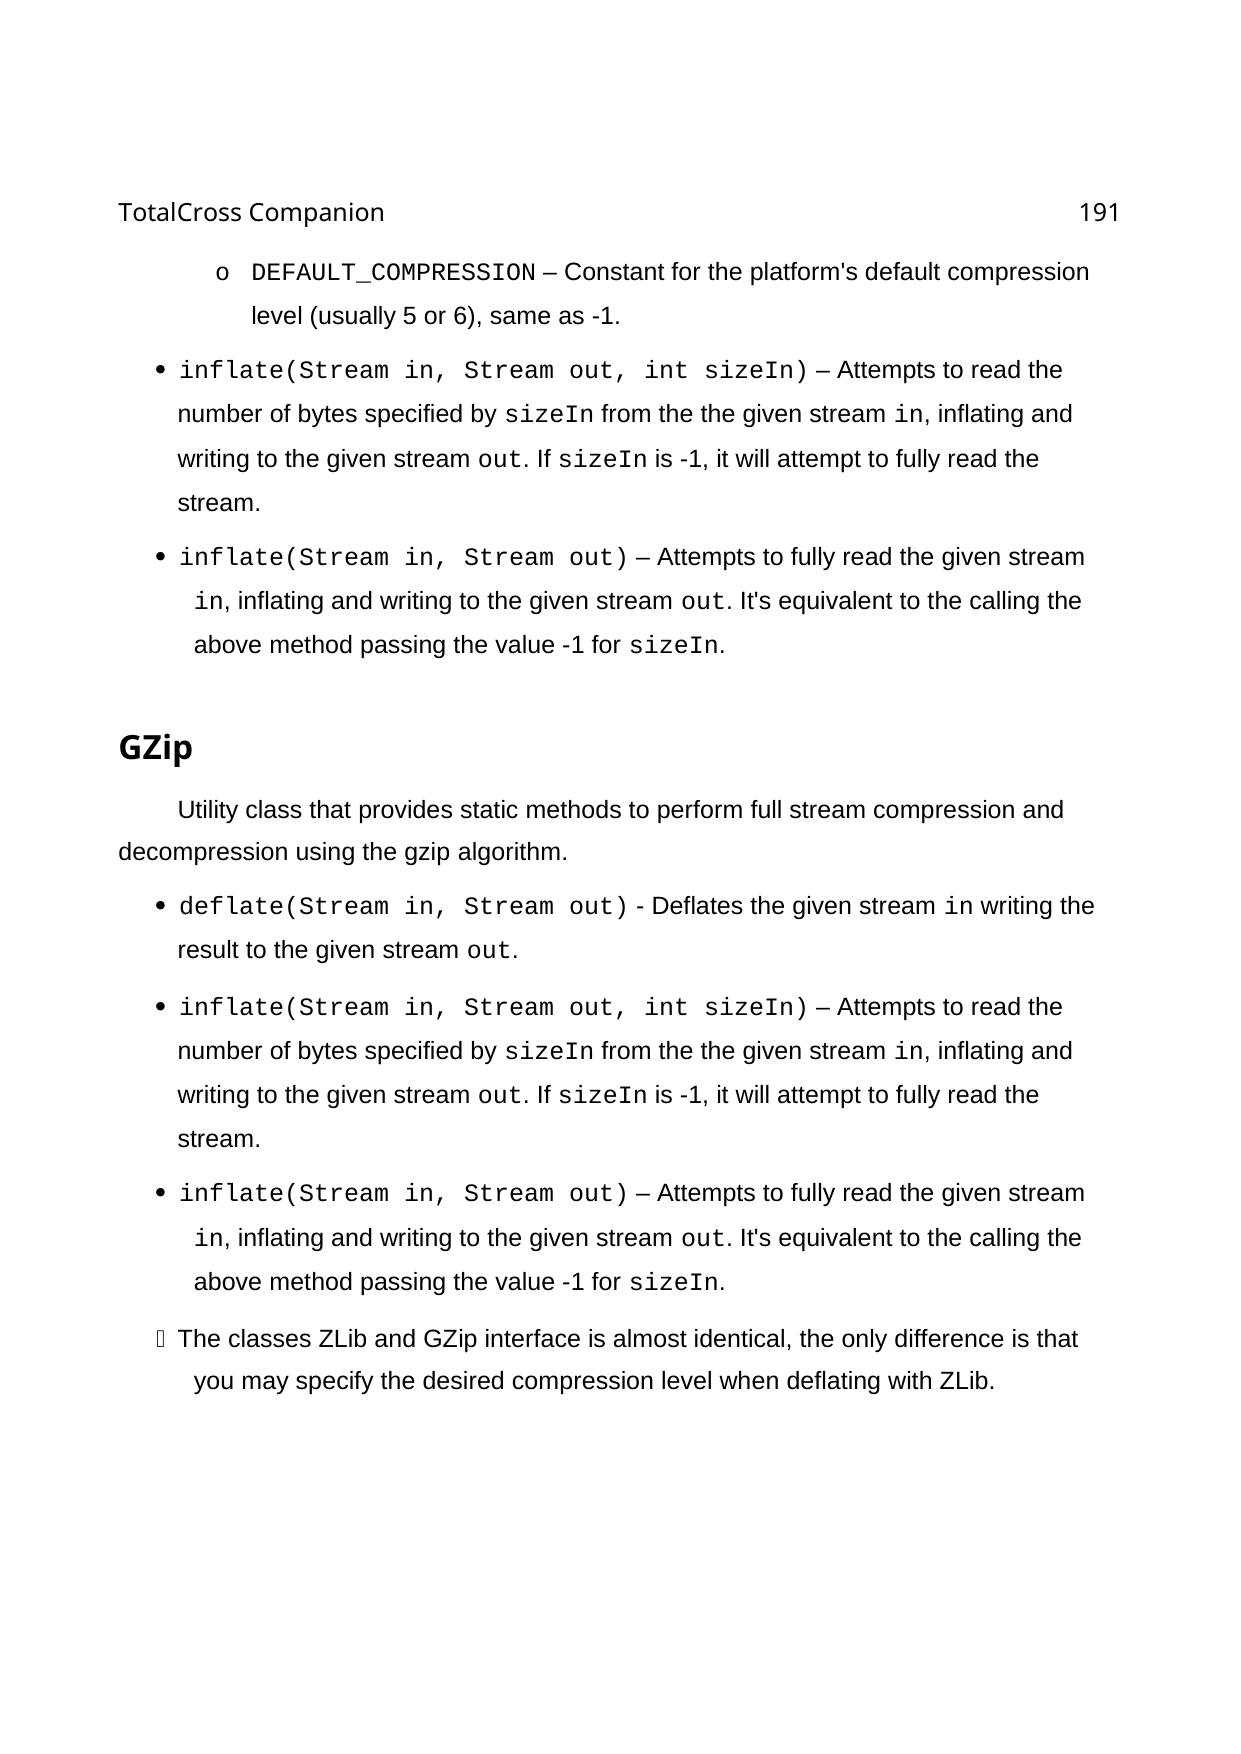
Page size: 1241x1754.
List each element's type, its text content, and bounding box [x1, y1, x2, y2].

list The classes ZLib and GZip interface is almost identical, the only difference is that you may specify the desired compression level when deflating with ZLib. [156, 1325, 1122, 1395]
list inflate(Stream in, Stream out, int sizeIn) – Attempts to read the number of bytes specified by sizeIn from the the given stream in, inflating and writing to the given stream out. If sizeIn is -1, it will attempt to fully read the stream. [156, 356, 1122, 517]
list inflate(Stream in, Stream out) – Attempts to fully read the given stream in, inflating and writing to the given stream out. It's equivalent to the calling the above method passing the value -1 for sizeIn. [156, 542, 1122, 661]
text Utility class that provides static methods to perform full stream compression and decompression using the gzip algorithm. [118, 796, 1122, 866]
list inflate(Stream in, Stream out, int sizeIn) – Attempts to read the number of bytes specified by sizeIn from the the given stream in, inflating and writing to the given stream out. If sizeIn is -1, it will attempt to fully read the stream. [156, 993, 1122, 1153]
list inflate(Stream in, Stream out) – Attempts to fully read the given stream in, inflating and writing to the given stream out. It's equivalent to the calling the above method passing the value -1 for sizeIn. [156, 1179, 1122, 1298]
subtitle GZip [118, 723, 1122, 769]
list deflate(Stream in, Stream out) - Deflates the given stream in writing the result to the given stream out. [156, 892, 1122, 966]
list DEFAULT_COMPRESSION – Constant for the platform's default compression level (usually 5 or 6), same as -1. [215, 258, 1122, 330]
